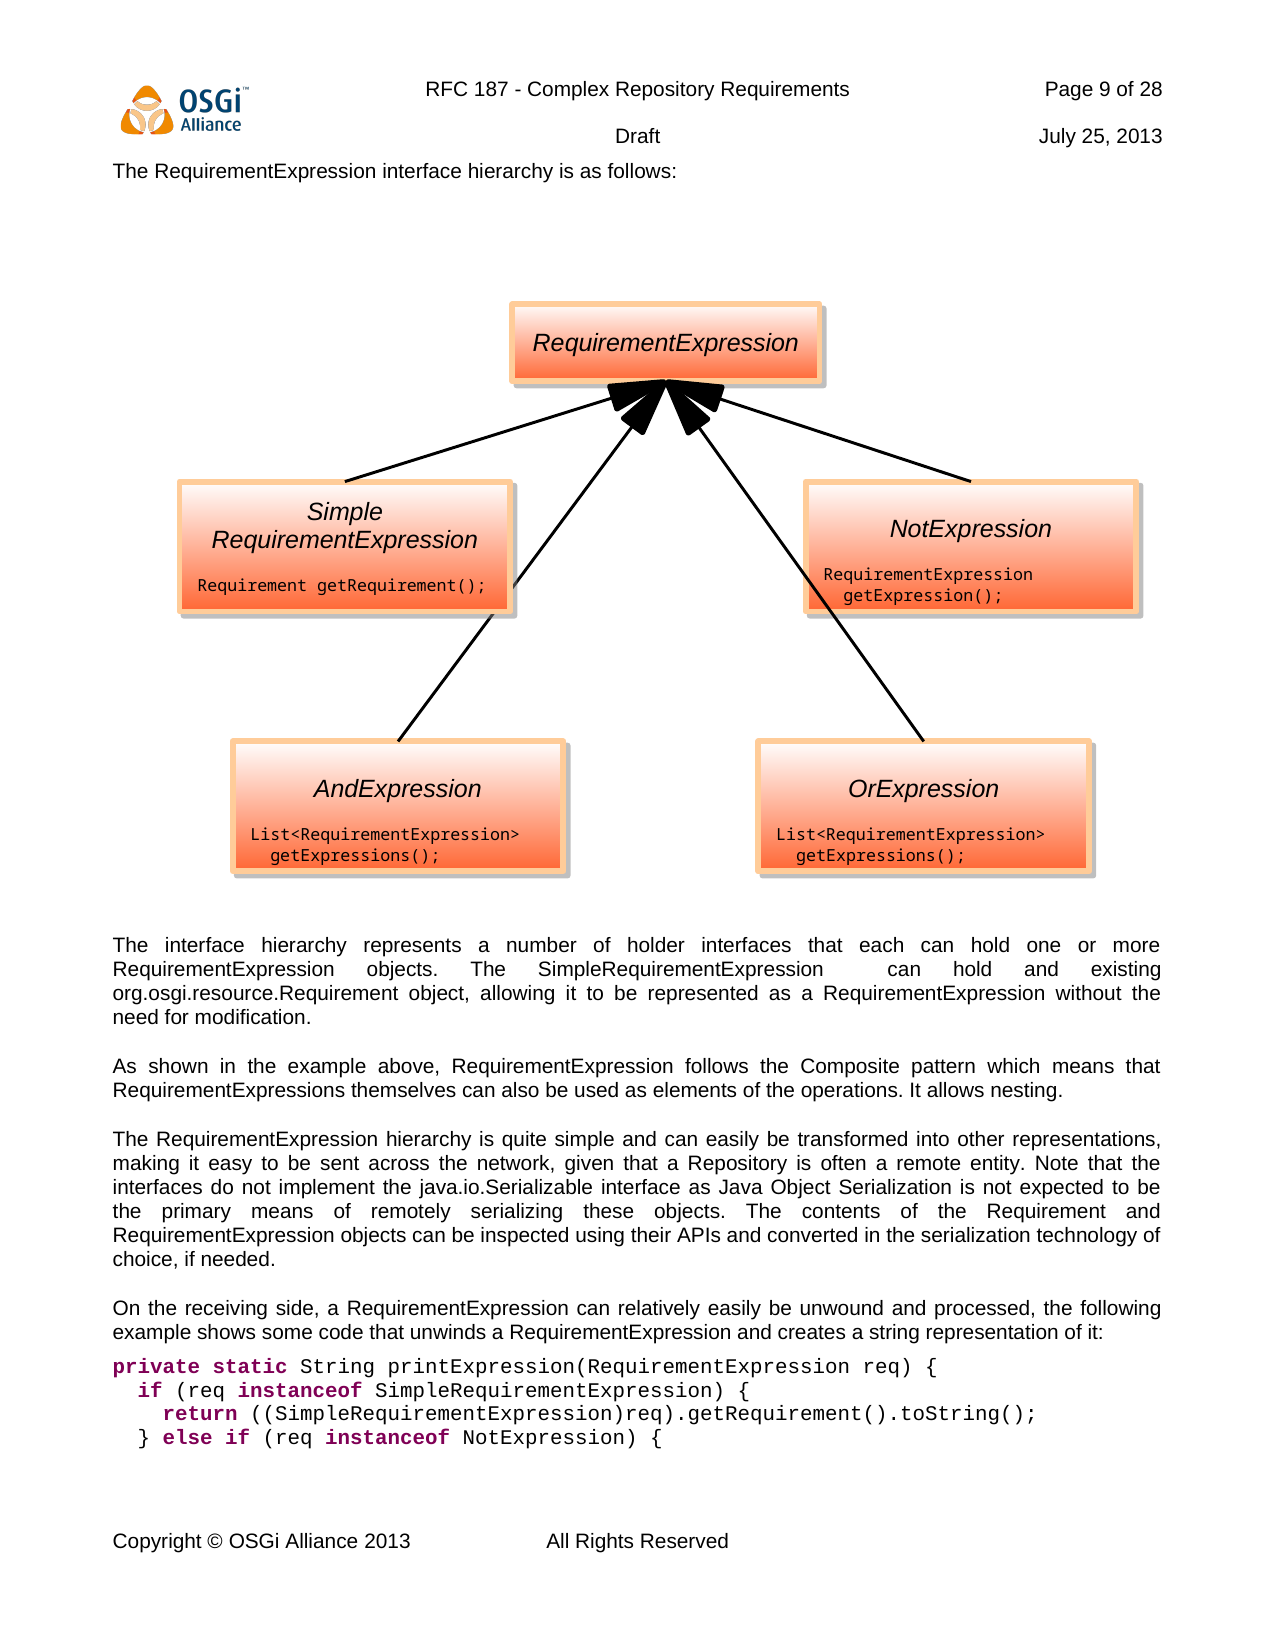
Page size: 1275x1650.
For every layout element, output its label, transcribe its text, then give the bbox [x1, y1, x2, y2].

text The RequirementExpression interface hierarchy is as follows: [112, 159, 1162, 183]
text On the receiving side, a RequirementExpression can relatively easily be unwound and processed, the following example shows some code that unwinds a RequirementExpression and creates a string representation of it: [112, 1296, 1162, 1344]
picture [113, 78, 257, 142]
text } else if (req instanceof NotExpression) { [112, 1427, 1162, 1451]
text return ((SimpleRequirementExpression)req).getRequirement().toString(); [112, 1403, 1162, 1427]
text The RequirementExpression hierarchy is quite simple and can easily be transformed into other representations, making it easy to be sent across the network, given that a Repository is often a remote entity. Note that the interfaces do not implement the java.io.Serializable interface as Java Object Serialization is not expected to be the primary means of remotely serializing these objects. The contents of the Requirement and RequirementExpression objects can be inspected using their APIs and converted in the serialization technology of choice, if needed. [112, 1127, 1162, 1271]
text private static String printExpression(RequirementExpression req) { [112, 1356, 1162, 1380]
text As shown in the example above, RequirementExpression follows the Composite pattern which means that RequirementExpressions themselves can also be used as elements of the operations. It allows nesting. [112, 1054, 1162, 1102]
text if (req instanceof SimpleRequirementExpression) { [112, 1380, 1162, 1403]
text The interface hierarchy represents a number of holder interfaces that each can hold one or more RequirementExpression objects. The SimpleRequirementExpression can hold and existing org.osgi.resource.Requirement object, allowing it to be represented as a RequirementExpression without the need for modification. [112, 933, 1162, 1029]
